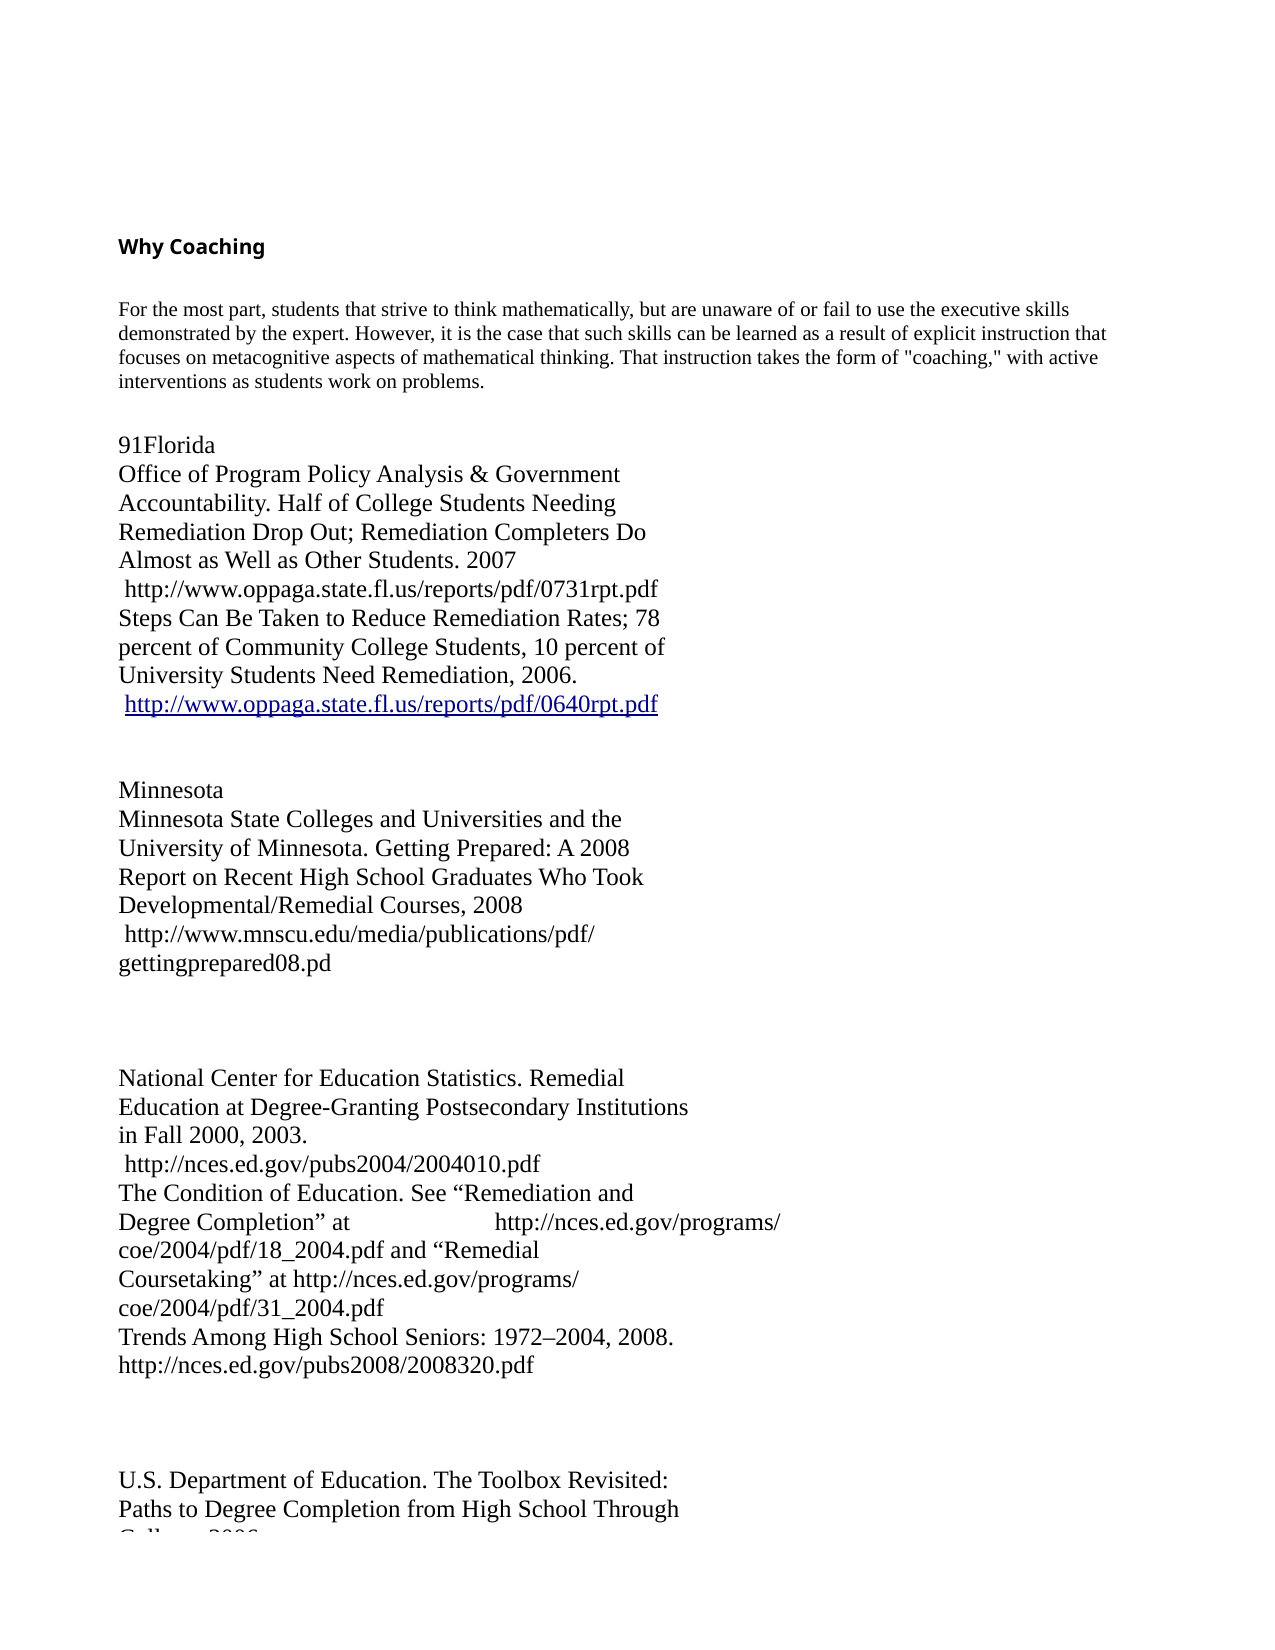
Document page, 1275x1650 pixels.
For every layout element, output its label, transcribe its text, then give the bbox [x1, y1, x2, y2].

text For the most part, students that strive to think mathematically, but are unaware of or fail to use the executive skills demonstrated by the expert. However, it is the case that such skills can be learned as a result of explicit instruction that focuses on metacognitive aspects of mathematical thinking. That instruction takes the form of "coaching," with active interventions as students work on problems. [118, 297, 1157, 393]
text Why Coaching [118, 232, 1157, 260]
